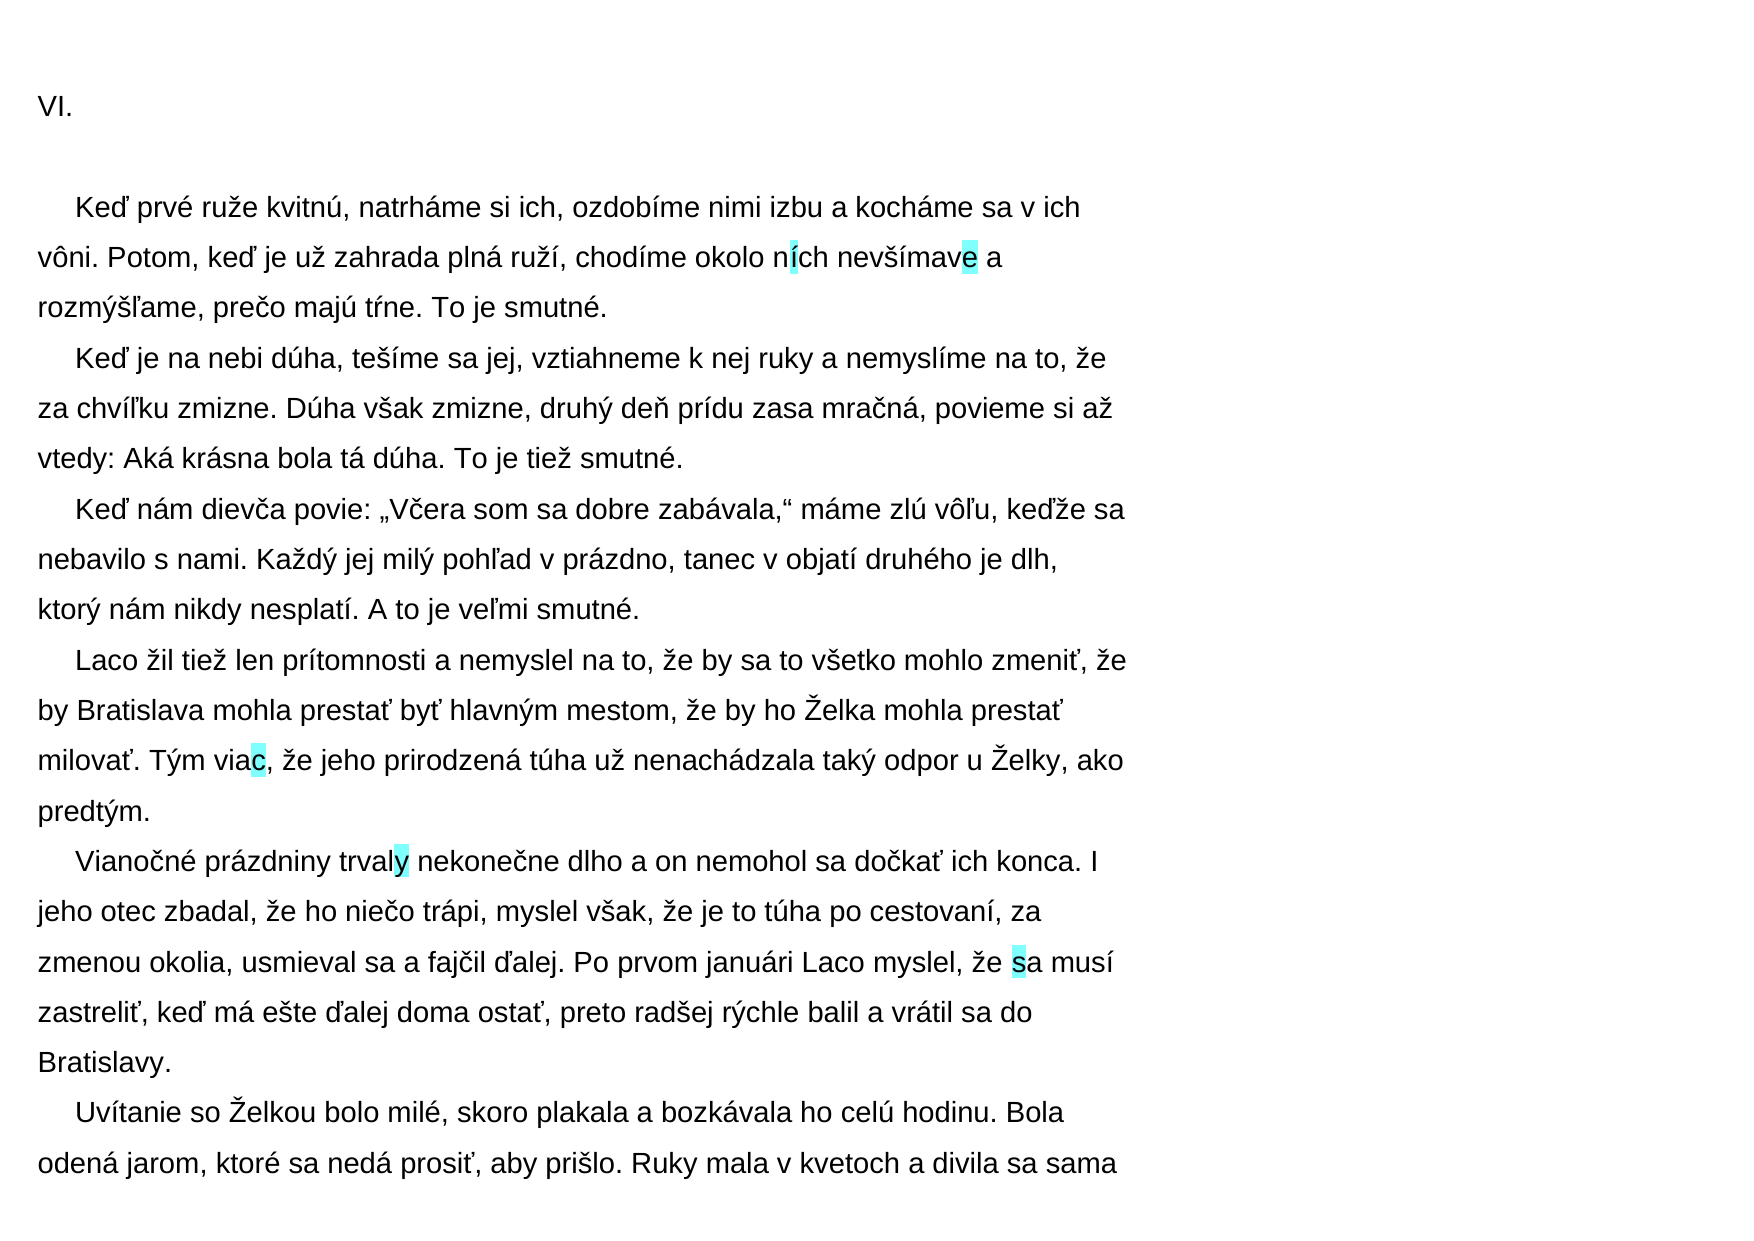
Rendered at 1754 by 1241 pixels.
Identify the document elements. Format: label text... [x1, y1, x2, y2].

text Keď je na nebi dúha, tešíme sa jej, vztiahneme k nej ruky a nemyslíme na to, že za chvíľku zmizne. Dúha však zmizne, druhý deň prídu zasa mračná, povieme si až vtedy: Aká krásna bola tá dúha. To je tiež smutné. [37, 341, 1130, 475]
text Keď nám dievča povie: „Včera som sa dobre zabávala,“ máme zlú vôľu, keďže sa nebavilo s nami. Každý jej milý pohľad v prázdno, tanec v objatí druhého je dlh, ktorý nám nikdy nesplatí. A to je veľmi smutné. [37, 492, 1130, 626]
text Vianočné prázdniny trvaly nekonečne dlho a on nemohol sa dočkať ich konca. I jeho otec zbadal, že ho niečo trápi, myslel však, že je to túha po cestovaní, za zmenou okolia, usmieval sa a fajčil ďalej. Po prvom januári Laco myslel, že sa musí zastreliť, keď má ešte ďalej doma ostať, preto radšej rýchle balil a vrátil sa do Bratislavy. [37, 844, 1130, 1079]
text Keď prvé ruže kvitnú, natrháme si ich, ozdobíme nimi izbu a kocháme sa v ich vôni. Potom, keď je už zahrada plná ruží, chodíme okolo ních nevšímave a rozmýšľame, prečo majú tŕne. To je smutné. [37, 190, 1130, 324]
text Uvítanie so Želkou bolo milé, skoro plakala a bozkávala ho celú hodinu. Bola odená jarom, ktoré sa nedá prosiť, aby prišlo. Ruky mala v kvetoch a divila sa sama [37, 1096, 1130, 1179]
text VI. [37, 88, 1130, 122]
text Laco žil tiež len prítomnosti a nemyslel na to, že by sa to všetko mohlo zmeniť, že by Bratislava mohla prestať byť hlavným mestom, že by ho Želka mohla prestať milovať. Tým viac, že jeho prirodzená túha už nenachádzala taký odpor u Želky, ako predtým. [37, 643, 1130, 827]
